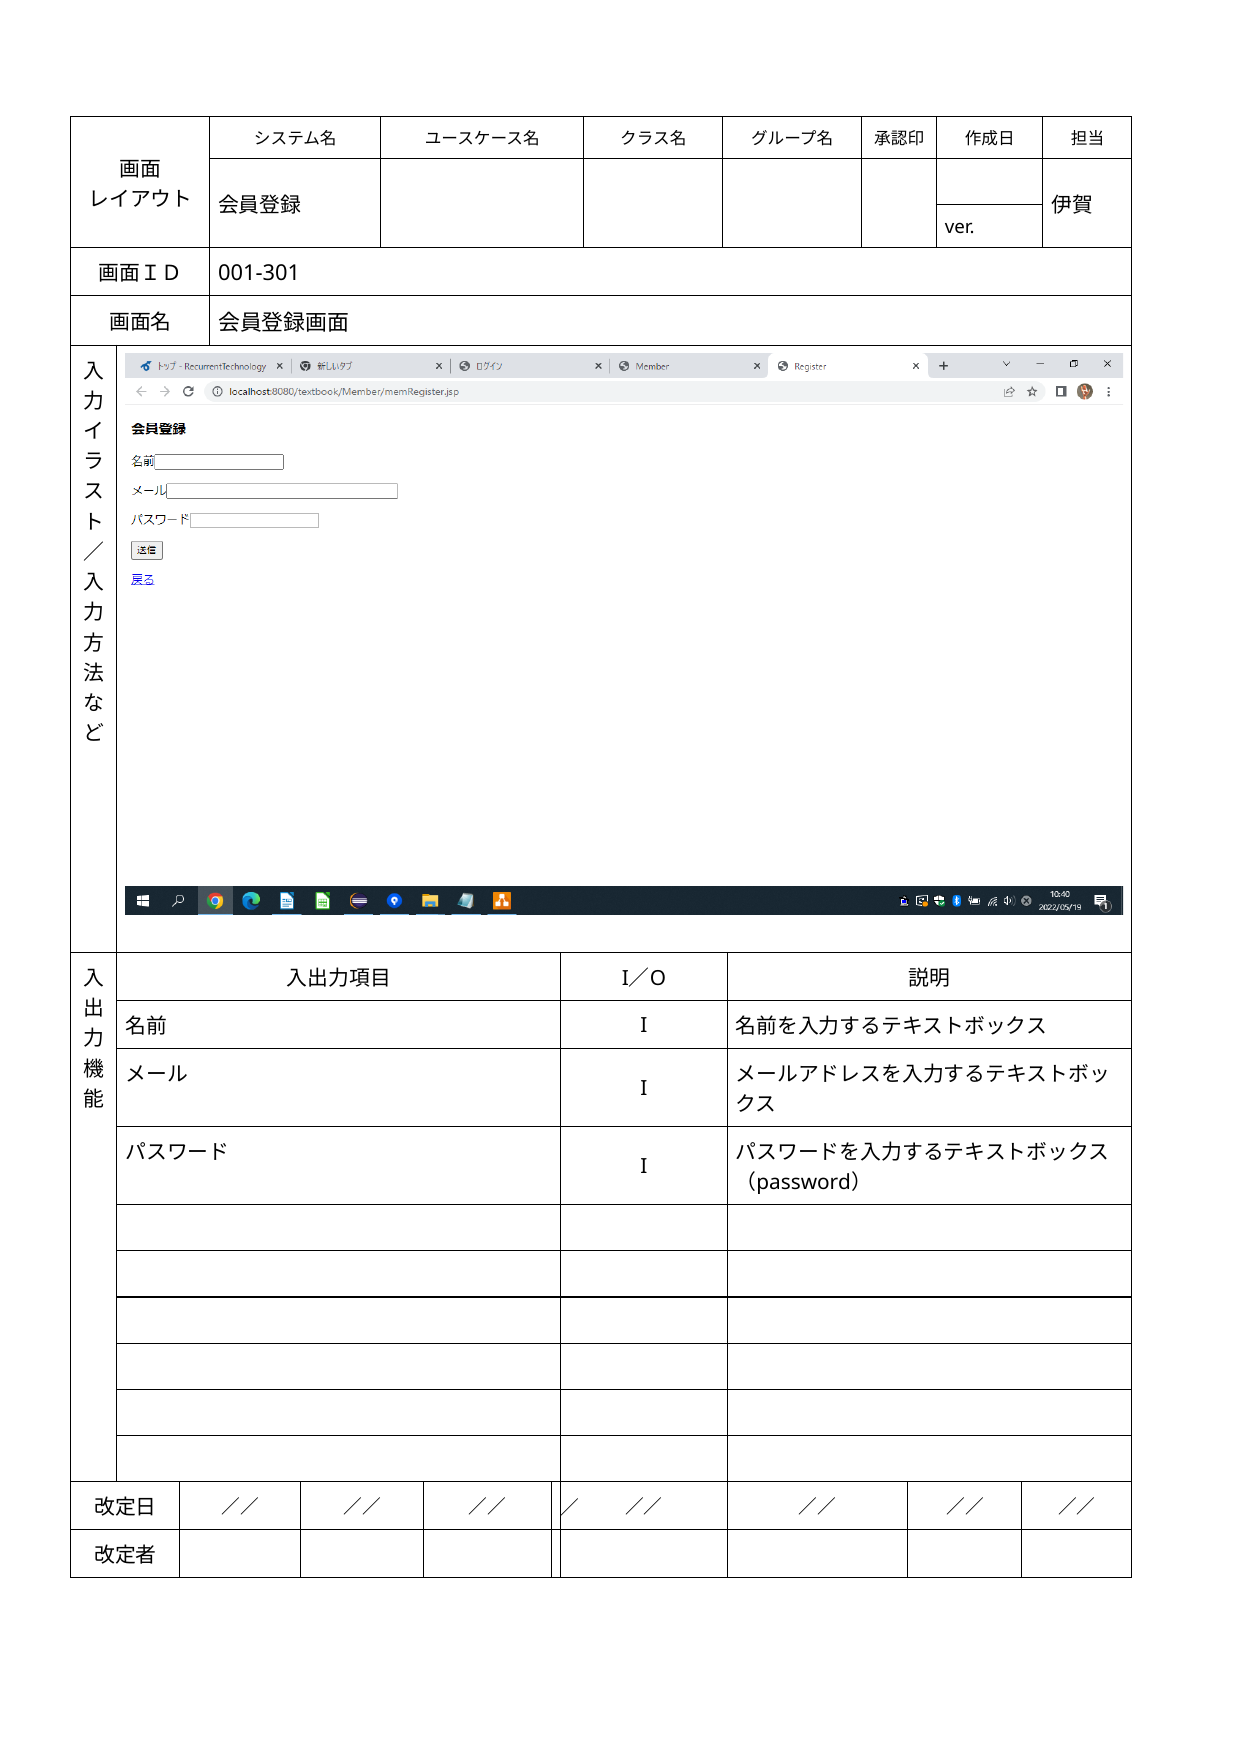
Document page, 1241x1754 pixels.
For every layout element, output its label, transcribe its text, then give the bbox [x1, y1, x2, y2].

table_cell [584, 159, 722, 247]
table_cell ／／ [561, 1482, 727, 1529]
table_cell メールアドレスを入力するテキストボックス [728, 1049, 1131, 1126]
table_header ユースケース名 [381, 117, 583, 158]
table_cell [381, 159, 583, 247]
table_header 作成日 [937, 117, 1042, 158]
table_cell 名前 [117, 1001, 560, 1048]
table_cell [552, 1530, 560, 1577]
table_cell [728, 1344, 1131, 1389]
table_cell 入力イラスト／入力方法など [71, 346, 116, 952]
table_cell [424, 1530, 551, 1577]
table_cell [728, 1530, 907, 1577]
table_cell [180, 1530, 300, 1577]
table_cell [561, 1390, 727, 1435]
table_cell 伊賀 [1043, 159, 1131, 247]
table_cell [728, 1436, 1131, 1481]
table_cell I [561, 1001, 727, 1048]
table_cell [728, 1390, 1131, 1435]
table_cell I [561, 1127, 727, 1204]
table_cell ／／ [424, 1482, 551, 1529]
table_cell ver. [937, 205, 1042, 247]
table_cell [728, 1205, 1131, 1250]
table_cell [301, 1530, 423, 1577]
table_cell [723, 159, 861, 247]
picture [125, 353, 1124, 915]
table_cell ／／ [301, 1482, 423, 1529]
table_cell 画面名 [71, 296, 209, 344]
table_cell 会員登録 [210, 159, 380, 247]
table_cell ／／ [908, 1482, 1021, 1529]
table_header クラス名 [584, 117, 722, 158]
table_cell [561, 1251, 727, 1296]
table_cell 改定日 [71, 1482, 179, 1529]
table_cell [908, 1530, 1021, 1577]
table_header 担当 [1043, 117, 1131, 158]
table_header システム名 [210, 117, 380, 158]
table_cell [1022, 1530, 1131, 1577]
table_cell 名前を入力するテキストボックス [728, 1001, 1131, 1048]
table_cell ／／ [180, 1482, 300, 1529]
table_cell [561, 1530, 727, 1577]
table_cell 入出力機能 [71, 953, 116, 1481]
table_cell 説明 [728, 953, 1131, 1000]
table_cell [561, 1436, 727, 1481]
table_header グループ名 [723, 117, 861, 158]
table_cell [937, 159, 1042, 204]
table_cell [117, 1205, 560, 1250]
table_cell 入出力項目 [117, 953, 560, 1000]
table_cell パスワードを入力するテキストボックス（password） [728, 1127, 1131, 1204]
table_cell [117, 346, 1131, 952]
table_header 承認印 [862, 117, 936, 158]
table_cell ／／ [1022, 1482, 1131, 1529]
table_cell [728, 1298, 1131, 1342]
table_cell [117, 1390, 560, 1435]
table_cell [117, 1344, 560, 1389]
table_cell I [561, 1049, 727, 1126]
table_cell 改定者 [71, 1530, 179, 1577]
table_cell [117, 1436, 560, 1481]
table_cell ／／ [552, 1482, 560, 1529]
table_cell [117, 1251, 560, 1296]
table_cell I／O [561, 953, 727, 1000]
table_cell ／／ [728, 1482, 907, 1529]
table_cell [117, 1298, 560, 1342]
table_cell メール [117, 1049, 560, 1126]
table_cell 001-301 [210, 248, 1131, 295]
table_cell [561, 1298, 727, 1342]
table_cell 画面ＩＤ [71, 248, 209, 295]
table_cell 会員登録画面 [210, 296, 1131, 344]
table_cell [561, 1344, 727, 1389]
table_cell パスワード [117, 1127, 560, 1204]
table_cell [561, 1205, 727, 1250]
table_header 画面 レイアウト [71, 117, 209, 247]
table_cell [862, 159, 936, 247]
table_cell [728, 1251, 1131, 1296]
